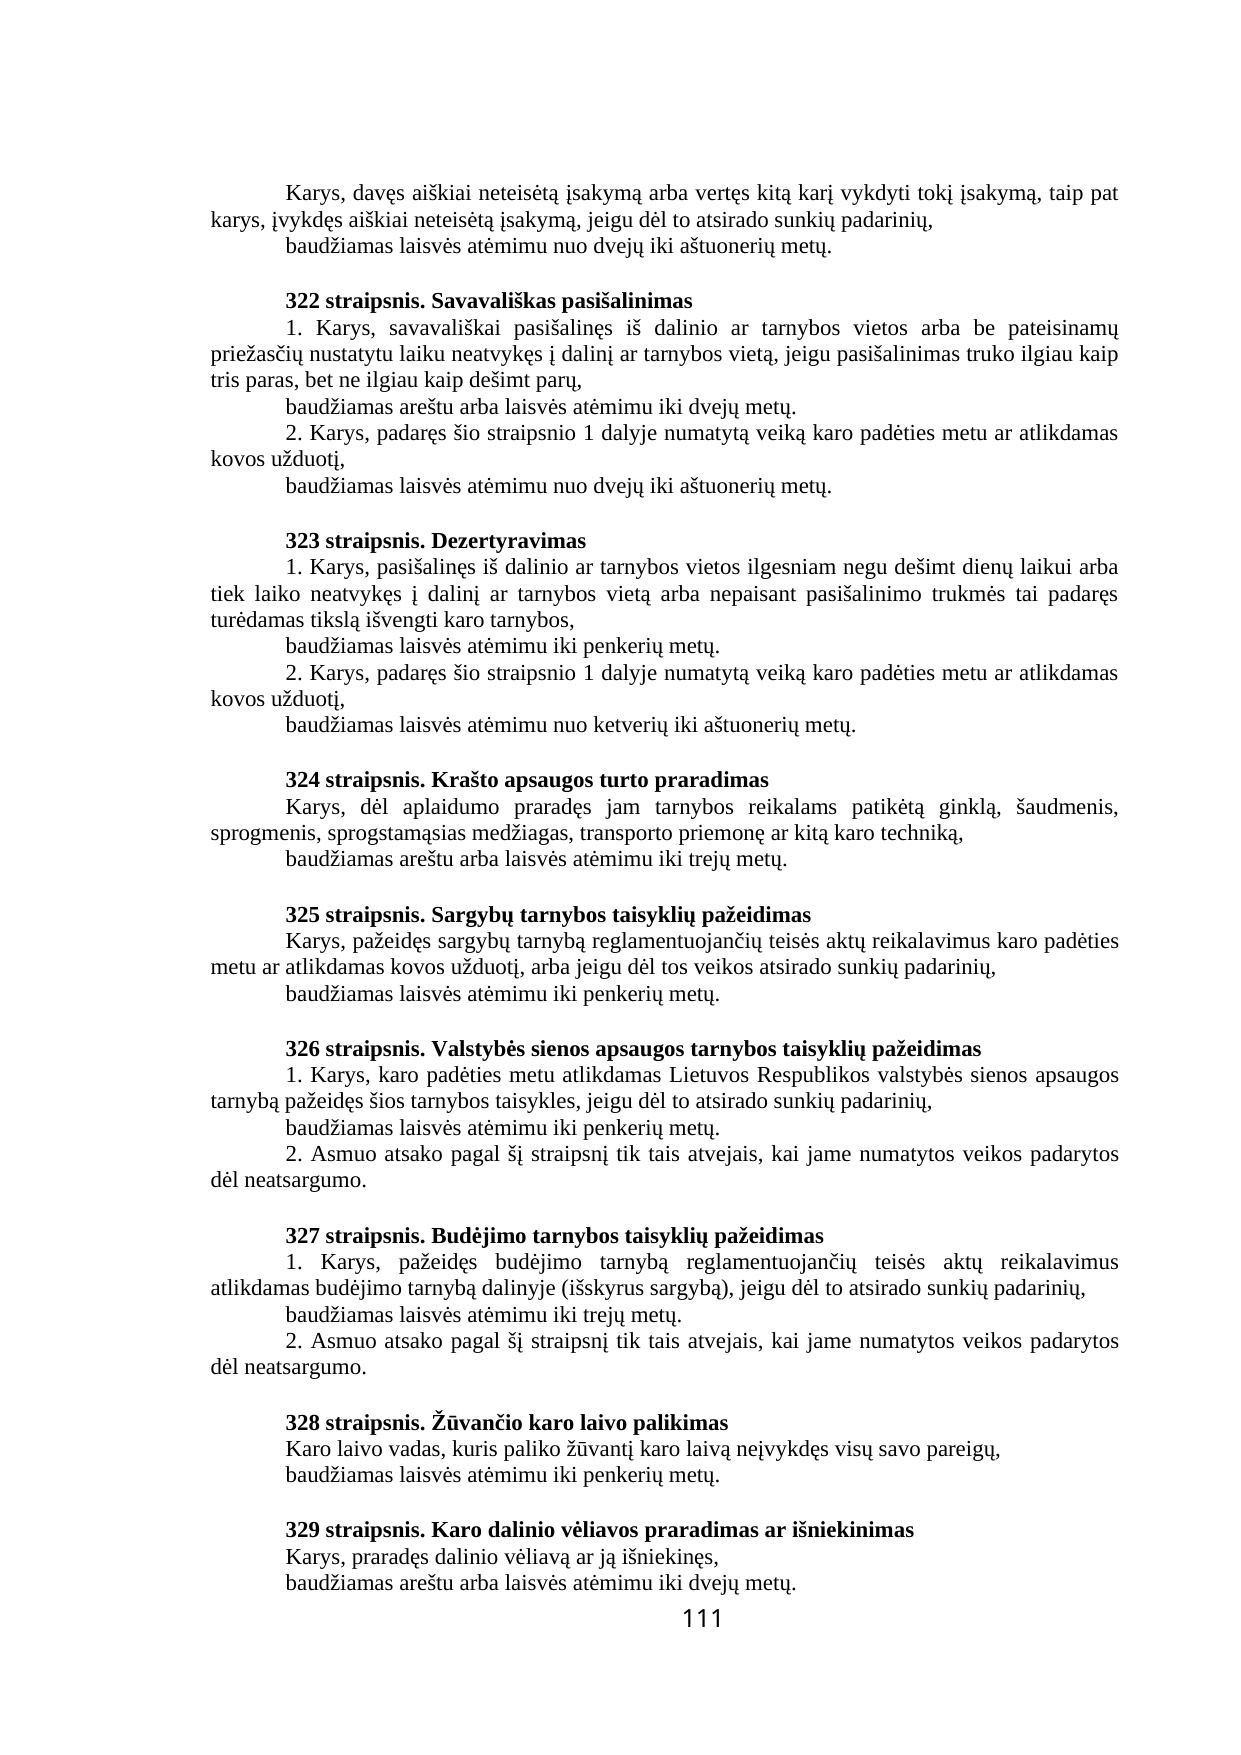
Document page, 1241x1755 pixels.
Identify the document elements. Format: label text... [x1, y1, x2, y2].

text baudžiamas laisvės atėmimu iki penkerių metų. [210, 1461, 1120, 1488]
text 327 straipsnis. Budėjimo tarnybos taisyklių pažeidimas [210, 1222, 1120, 1248]
text baudžiamas laisvės atėmimu nuo dvejų iki aštuonerių metų. [210, 232, 1120, 258]
text 2. Karys, padaręs šio straipsnio 1 dalyje numatytą veiką karo padėties metu ar atlikdamas kovos užduotį, [210, 419, 1120, 472]
text 1. Karys, pasišalinęs iš dalinio ar tarnybos vietos ilgesniam negu dešimt dienų laikui arba tiek laiko neatvykęs į dalinį ar tarnybos vietą arba nepaisant pasišalinimo trukmės tai padaręs turėdamas tikslą išvengti karo tarnybos, [210, 553, 1120, 632]
text baudžiamas laisvės atėmimu iki penkerių metų. [210, 980, 1120, 1006]
text baudžiamas laisvės atėmimu iki trejų metų. [210, 1301, 1120, 1327]
text 323 straipsnis. Dezertyravimas [210, 527, 1120, 553]
text 324 straipsnis. Krašto apsaugos turto praradimas [210, 766, 1120, 793]
text baudžiamas laisvės atėmimu iki penkerių metų. [210, 632, 1120, 659]
text 1. Karys, pažeidęs budėjimo tarnybą reglamentuojančių teisės aktų reikalavimus atlikdamas budėjimo tarnybą dalinyje (išskyrus sargybą), jeigu dėl to atsirado sunkių padarinių, [210, 1248, 1120, 1301]
text baudžiamas laisvės atėmimu nuo ketverių iki aštuonerių metų. [210, 711, 1120, 738]
text 2. Asmuo atsako pagal šį straipsnį tik tais atvejais, kai jame numatytos veikos padarytos dėl neatsargumo. [210, 1327, 1120, 1380]
text 325 straipsnis. Sargybų tarnybos taisyklių pažeidimas [210, 901, 1120, 927]
text 1. Karys, karo padėties metu atlikdamas Lietuvos Respublikos valstybės sienos apsaugos tarnybą pažeidęs šios tarnybos taisykles, jeigu dėl to atsirado sunkių padarinių, [210, 1061, 1120, 1114]
text 326 straipsnis. Valstybės sienos apsaugos tarnybos taisyklių pažeidimas [210, 1035, 1120, 1061]
text 329 straipsnis. Karo dalinio vėliavos praradimas ar išniekinimas [210, 1516, 1120, 1543]
text 1. Karys, savavališkai pasišalinęs iš dalinio ar tarnybos vietos arba be pateisinamų priežasčių nustatytu laiku neatvykęs į dalinį ar tarnybos vietą, jeigu pasišalinimas truko ilgiau kaip tris paras, bet ne ilgiau kaip dešimt parų, [210, 314, 1120, 393]
text Karys, dėl aplaidumo praradęs jam tarnybos reikalams patikėtą ginklą, šaudmenis, sprogmenis, sprogstamąsias medžiagas, transporto priemonę ar kitą karo techniką, [210, 793, 1120, 846]
text baudžiamas laisvės atėmimu iki penkerių metų. [210, 1114, 1120, 1140]
text baudžiamas laisvės atėmimu nuo dvejų iki aštuonerių metų. [210, 472, 1120, 498]
text baudžiamas areštu arba laisvės atėmimu iki trejų metų. [210, 846, 1120, 872]
text Karo laivo vadas, kuris paliko žūvantį karo laivą neįvykdęs visų savo pareigų, [210, 1435, 1120, 1461]
text baudžiamas areštu arba laisvės atėmimu iki dvejų metų. [210, 1569, 1120, 1595]
text Karys, praradęs dalinio vėliavą ar ją išniekinęs, [210, 1543, 1120, 1569]
text Karys, davęs aiškiai neteisėtą įsakymą arba vertęs kitą karį vykdyti tokį įsakymą, taip pat karys, įvykdęs aiškiai neteisėtą įsakymą, jeigu dėl to atsirado sunkių padarinių, [210, 179, 1120, 232]
text 2. Karys, padaręs šio straipsnio 1 dalyje numatytą veiką karo padėties metu ar atlikdamas kovos užduotį, [210, 659, 1120, 711]
text 2. Asmuo atsako pagal šį straipsnį tik tais atvejais, kai jame numatytos veikos padarytos dėl neatsargumo. [210, 1140, 1120, 1193]
text Karys, pažeidęs sargybų tarnybą reglamentuojančių teisės aktų reikalavimus karo padėties metu ar atlikdamas kovos užduotį, arba jeigu dėl tos veikos atsirado sunkių padarinių, [210, 927, 1120, 980]
text 322 straipsnis. Savavališkas pasišalinimas [210, 287, 1120, 314]
text baudžiamas areštu arba laisvės atėmimu iki dvejų metų. [210, 393, 1120, 419]
text 328 straipsnis. Žūvančio karo laivo palikimas [210, 1408, 1120, 1435]
